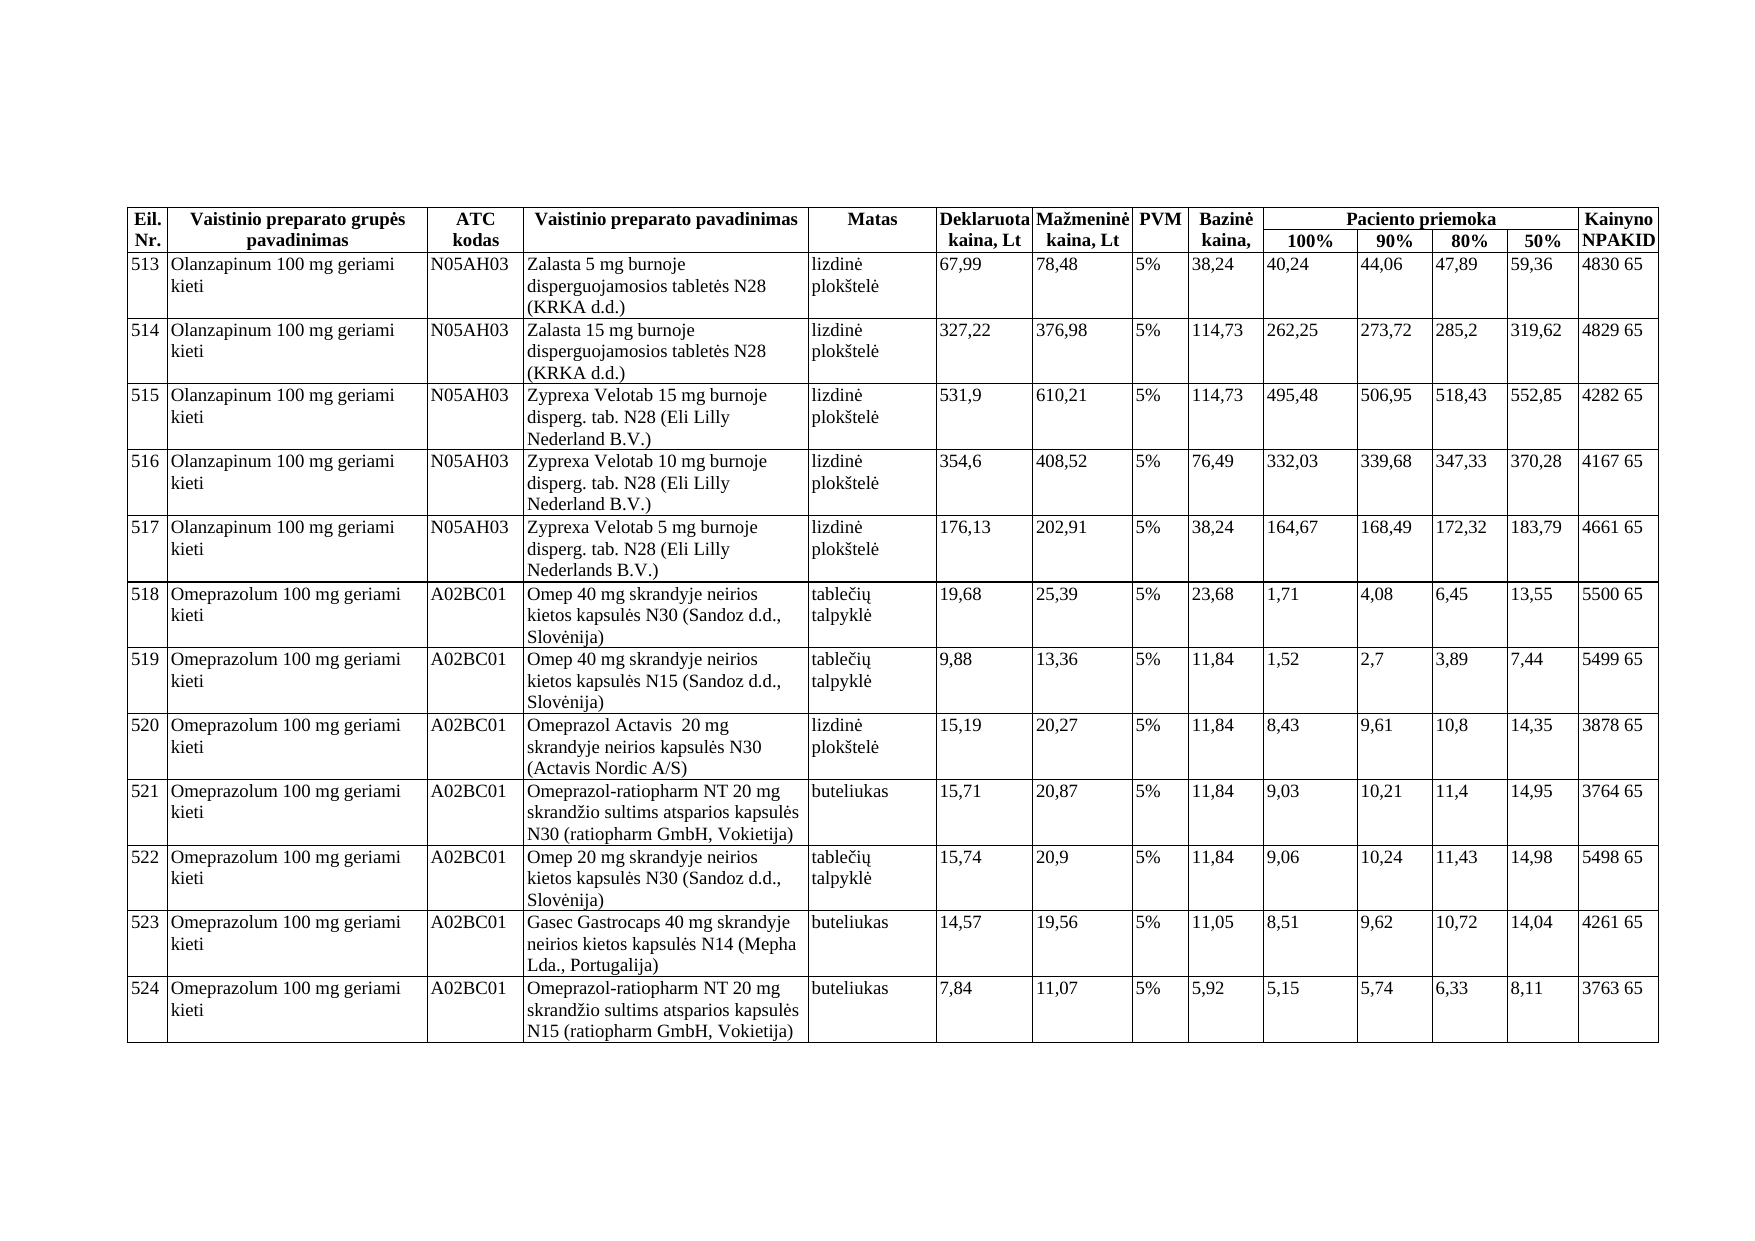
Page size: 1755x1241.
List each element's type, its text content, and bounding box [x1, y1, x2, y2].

table_cell A02BC01 [428, 648, 523, 713]
table_cell 1,71 [1264, 583, 1357, 647]
table_cell 25,39 [1033, 583, 1132, 647]
table_cell 5% [1133, 648, 1188, 713]
table_cell lizdinė plokštelė [809, 714, 936, 779]
table_cell 262,25 [1264, 319, 1357, 383]
table_cell Olanzapinum 100 mg geriami kieti [168, 450, 427, 515]
table_cell 514 [128, 319, 167, 383]
table_cell 347,33 [1433, 450, 1507, 515]
table_cell 1,52 [1264, 648, 1357, 713]
table_cell 14,35 [1508, 714, 1578, 779]
table_cell 370,28 [1508, 450, 1578, 515]
table_cell 164,67 [1264, 516, 1357, 581]
table_cell Omeprazol-ratiopharm NT 20 mg skrandžio sultims atsparios kapsulės N30 (ratiopharm GmbH, Vokietija) [524, 780, 808, 844]
table_cell 4830 65 [1579, 253, 1658, 318]
table_cell Omep 20 mg skrandyje neirios kietos kapsulės N30 (Sandoz d.d., Slovėnija) [524, 846, 808, 910]
table_cell 20,9 [1033, 846, 1132, 910]
table_cell 78,48 [1033, 253, 1132, 318]
table_header PVM [1133, 208, 1188, 252]
table_cell 3763 65 [1579, 977, 1658, 1042]
table_header Deklaruota kaina, Lt [937, 208, 1032, 252]
table_cell 14,98 [1508, 846, 1578, 910]
table_cell 9,61 [1358, 714, 1432, 779]
table_cell 114,73 [1189, 384, 1263, 449]
table_header Paciento priemoka [1264, 208, 1578, 229]
table_cell A02BC01 [428, 780, 523, 844]
table_cell 332,03 [1264, 450, 1357, 515]
table_cell 10,8 [1433, 714, 1507, 779]
table_cell 47,89 [1433, 253, 1507, 318]
table_cell N05AH03 [428, 450, 523, 515]
table_cell Zyprexa Velotab 15 mg burnoje disperg. tab. N28 (Eli Lilly Nederland B.V.) [524, 384, 808, 449]
table_cell Olanzapinum 100 mg geriami kieti [168, 319, 427, 383]
table_cell tablečių talpyklė [809, 648, 936, 713]
table_cell 5,74 [1358, 977, 1432, 1042]
table_header Vaistinio preparato pavadinimas [524, 208, 808, 252]
table_header Matas [809, 208, 936, 252]
table_cell 5% [1133, 253, 1188, 318]
table_cell 14,57 [937, 911, 1032, 976]
table_cell 523 [128, 911, 167, 976]
table_cell lizdinė plokštelė [809, 319, 936, 383]
table_cell 5499 65 [1579, 648, 1658, 713]
table_cell lizdinė plokštelė [809, 384, 936, 449]
table_cell 7,44 [1508, 648, 1578, 713]
table_cell 114,73 [1189, 319, 1263, 383]
table_cell 4167 65 [1579, 450, 1658, 515]
table_cell N05AH03 [428, 384, 523, 449]
table_cell lizdinė plokštelė [809, 516, 936, 581]
table_cell Zyprexa Velotab 10 mg burnoje disperg. tab. N28 (Eli Lilly Nederland B.V.) [524, 450, 808, 515]
table_cell 517 [128, 516, 167, 581]
table_cell 3878 65 [1579, 714, 1658, 779]
table_cell 513 [128, 253, 167, 318]
table_cell 408,52 [1033, 450, 1132, 515]
table_cell 90% [1358, 230, 1432, 252]
table_header Eil. Nr. [128, 208, 167, 252]
table_cell 4261 65 [1579, 911, 1658, 976]
table_cell 9,06 [1264, 846, 1357, 910]
table_cell 9,62 [1358, 911, 1432, 976]
table_cell 67,99 [937, 253, 1032, 318]
table_cell tablečių talpyklė [809, 583, 936, 647]
table_cell 5% [1133, 450, 1188, 515]
table_cell 10,24 [1358, 846, 1432, 910]
table_cell Olanzapinum 100 mg geriami kieti [168, 516, 427, 581]
table_cell 5,92 [1189, 977, 1263, 1042]
table_cell 285,2 [1433, 319, 1507, 383]
table_cell 524 [128, 977, 167, 1042]
table_cell 520 [128, 714, 167, 779]
table_cell 176,13 [937, 516, 1032, 581]
table_cell 50% [1508, 230, 1578, 252]
table_cell 4282 65 [1579, 384, 1658, 449]
table_cell A02BC01 [428, 846, 523, 910]
table_cell 8,11 [1508, 977, 1578, 1042]
table_cell A02BC01 [428, 714, 523, 779]
table_cell Olanzapinum 100 mg geriami kieti [168, 384, 427, 449]
table_cell 5,15 [1264, 977, 1357, 1042]
table_header Bazinė kaina, Lt [1189, 208, 1263, 252]
table_cell 19,68 [937, 583, 1032, 647]
table_cell 8,51 [1264, 911, 1357, 976]
table_cell 76,49 [1189, 450, 1263, 515]
table_cell 5% [1133, 516, 1188, 581]
table_cell 10,72 [1433, 911, 1507, 976]
table_cell 518,43 [1433, 384, 1507, 449]
table_cell 8,43 [1264, 714, 1357, 779]
table_cell 5% [1133, 583, 1188, 647]
table_cell 11,43 [1433, 846, 1507, 910]
table_cell N05AH03 [428, 516, 523, 581]
table_cell 14,04 [1508, 911, 1578, 976]
table_cell Omeprazolum 100 mg geriami kieti [168, 846, 427, 910]
table_cell 20,87 [1033, 780, 1132, 844]
table_cell 172,32 [1433, 516, 1507, 581]
table_cell 3,89 [1433, 648, 1507, 713]
table_cell 610,21 [1033, 384, 1132, 449]
table_cell 6,45 [1433, 583, 1507, 647]
table_header ATC kodas [428, 208, 523, 252]
table_cell 100% [1264, 230, 1357, 252]
table_cell 11,84 [1189, 648, 1263, 713]
table_cell 11,4 [1433, 780, 1507, 844]
table_cell 38,24 [1189, 516, 1263, 581]
table_cell 495,48 [1264, 384, 1357, 449]
table_cell 11,84 [1189, 714, 1263, 779]
table_cell 10,21 [1358, 780, 1432, 844]
table_cell 11,84 [1189, 780, 1263, 844]
table_cell 518 [128, 583, 167, 647]
table_cell 552,85 [1508, 384, 1578, 449]
table_cell 9,03 [1264, 780, 1357, 844]
table_cell N05AH03 [428, 253, 523, 318]
table_cell 38,24 [1189, 253, 1263, 318]
table_cell 5498 65 [1579, 846, 1658, 910]
table_cell 4829 65 [1579, 319, 1658, 383]
table_cell Omeprazolum 100 mg geriami kieti [168, 780, 427, 844]
table_cell Gasec Gastrocaps 40 mg skrandyje neirios kietos kapsulės N14 (Mepha Lda., Portugalija) [524, 911, 808, 976]
table_cell 14,95 [1508, 780, 1578, 844]
table_cell 183,79 [1508, 516, 1578, 581]
table_cell A02BC01 [428, 977, 523, 1042]
table_cell lizdinė plokštelė [809, 450, 936, 515]
table_cell 13,55 [1508, 583, 1578, 647]
table_cell 11,84 [1189, 846, 1263, 910]
table_cell Omeprazol Actavis 20 mg skrandyje neirios kapsulės N30 (Actavis Nordic A/S) [524, 714, 808, 779]
table_cell buteliukas [809, 977, 936, 1042]
table_cell 7,84 [937, 977, 1032, 1042]
table_header Kainyno NPAKID [1579, 208, 1658, 252]
table_cell 4661 65 [1579, 516, 1658, 581]
table_header Mažmeninė kaina, Lt [1033, 208, 1132, 252]
table_cell 20,27 [1033, 714, 1132, 779]
table_cell 376,98 [1033, 319, 1132, 383]
table_cell 4,08 [1358, 583, 1432, 647]
table_cell Zyprexa Velotab 5 mg burnoje disperg. tab. N28 (Eli Lilly Nederlands B.V.) [524, 516, 808, 581]
table_cell 168,49 [1358, 516, 1432, 581]
table_cell 19,56 [1033, 911, 1132, 976]
table_cell 522 [128, 846, 167, 910]
table_cell 273,72 [1358, 319, 1432, 383]
table_cell 11,07 [1033, 977, 1132, 1042]
table_cell 516 [128, 450, 167, 515]
table_cell 80% [1433, 230, 1507, 252]
table_cell lizdinė plokštelė [809, 253, 936, 318]
table_cell 5% [1133, 977, 1188, 1042]
table_header Vaistinio preparato grupės pavadinimas [168, 208, 427, 252]
table_cell Omeprazolum 100 mg geriami kieti [168, 911, 427, 976]
table_cell Omeprazolum 100 mg geriami kieti [168, 714, 427, 779]
table_cell 11,05 [1189, 911, 1263, 976]
table_cell Omep 40 mg skrandyje neirios kietos kapsulės N15 (Sandoz d.d., Slovėnija) [524, 648, 808, 713]
table_cell 339,68 [1358, 450, 1432, 515]
table_cell 15,74 [937, 846, 1032, 910]
table_cell 521 [128, 780, 167, 844]
table_cell Omeprazolum 100 mg geriami kieti [168, 648, 427, 713]
table_cell 5% [1133, 714, 1188, 779]
table_cell 5% [1133, 319, 1188, 383]
table_cell Olanzapinum 100 mg geriami kieti [168, 253, 427, 318]
table_cell 2,7 [1358, 648, 1432, 713]
table_cell 5% [1133, 384, 1188, 449]
table_cell 5% [1133, 780, 1188, 844]
table_cell 15,19 [937, 714, 1032, 779]
table_cell 327,22 [937, 319, 1032, 383]
table_cell tablečių talpyklė [809, 846, 936, 910]
table_cell 6,33 [1433, 977, 1507, 1042]
table_cell 5500 65 [1579, 583, 1658, 647]
table_cell 5% [1133, 911, 1188, 976]
table_cell A02BC01 [428, 583, 523, 647]
table_cell 3764 65 [1579, 780, 1658, 844]
table_cell 519 [128, 648, 167, 713]
table_cell buteliukas [809, 911, 936, 976]
table_cell 9,88 [937, 648, 1032, 713]
table_cell 5% [1133, 846, 1188, 910]
table_cell Zalasta 5 mg burnoje disperguojamosios tabletės N28 (KRKA d.d.) [524, 253, 808, 318]
table_cell A02BC01 [428, 911, 523, 976]
table_cell Omep 40 mg skrandyje neirios kietos kapsulės N30 (Sandoz d.d., Slovėnija) [524, 583, 808, 647]
table_cell Omeprazol-ratiopharm NT 20 mg skrandžio sultims atsparios kapsulės N15 (ratiopharm GmbH, Vokietija) [524, 977, 808, 1042]
table_cell 202,91 [1033, 516, 1132, 581]
table_cell Omeprazolum 100 mg geriami kieti [168, 977, 427, 1042]
table_cell 40,24 [1264, 253, 1357, 318]
table_cell 354,6 [937, 450, 1032, 515]
table_cell 319,62 [1508, 319, 1578, 383]
table_cell 59,36 [1508, 253, 1578, 318]
table_cell N05AH03 [428, 319, 523, 383]
table_cell 44,06 [1358, 253, 1432, 318]
table_cell 515 [128, 384, 167, 449]
table_cell 531,9 [937, 384, 1032, 449]
table_cell 15,71 [937, 780, 1032, 844]
table_cell buteliukas [809, 780, 936, 844]
table_cell 506,95 [1358, 384, 1432, 449]
table_cell Omeprazolum 100 mg geriami kieti [168, 583, 427, 647]
table_cell 23,68 [1189, 583, 1263, 647]
table_cell 13,36 [1033, 648, 1132, 713]
table_cell Zalasta 15 mg burnoje disperguojamosios tabletės N28 (KRKA d.d.) [524, 319, 808, 383]
